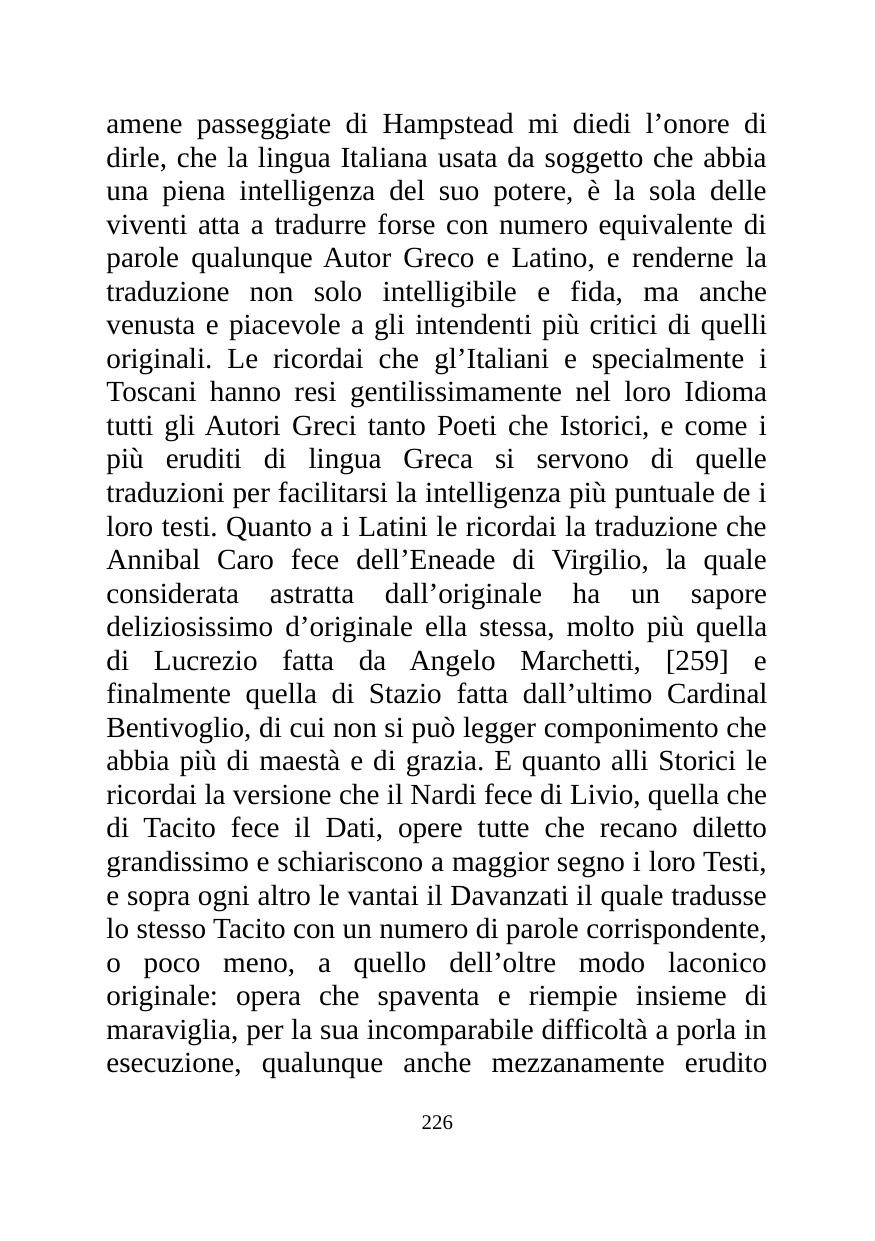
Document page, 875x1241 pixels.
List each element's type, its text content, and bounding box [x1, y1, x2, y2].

text amene passeggiate di Hampstead mi diedi l’onore di dirle, che la lingua Italiana usata da soggetto che abbia una piena intelligenza del suo potere, è la sola delle viventi atta a tradurre forse con numero equivalente di parole qualunque Autor Greco e Latino, e renderne la traduzione non solo intelligibile e fida, ma anche venusta e piacevole a gli intendenti più critici di quelli originali. Le ricordai che gl’Italiani e specialmente i Toscani hanno resi gentilissimamente nel loro Idioma tutti gli Autori Greci tanto Poeti che Istorici, e come i più eruditi di lingua Greca si servono di quelle traduzioni per facilitarsi la intelligenza più puntuale de i loro testi. Quanto a i Latini le ricordai la traduzione che Annibal Caro fece dell’Eneade di Virgilio, la quale considerata astratta dall’originale ha un sapore deliziosissimo d’originale ella stessa, molto più quella di Lucrezio fatta da Angelo Marchetti, [259] e finalmente quella di Stazio fatta dall’ultimo Cardinal Bentivoglio, di cui non si può legger componimento che abbia più di maestà e di grazia. E quanto alli Storici le ricordai la versione che il Nardi fece di Livio, quella che di Tacito fece il Dati, opere tutte che recano diletto grandissimo e schiariscono a maggior segno i loro Testi, e sopra ogni altro le vantai il Davanzati il quale tradusse lo stesso Tacito con un numero di parole corrispondente, o poco meno, a quello dell’oltre modo laconico originale: opera che spaventa e riempie insieme di maraviglia, per la sua incomparabile difficoltà a porla in esecuzione, qualunque anche mezzanamente erudito [106, 106, 768, 1079]
